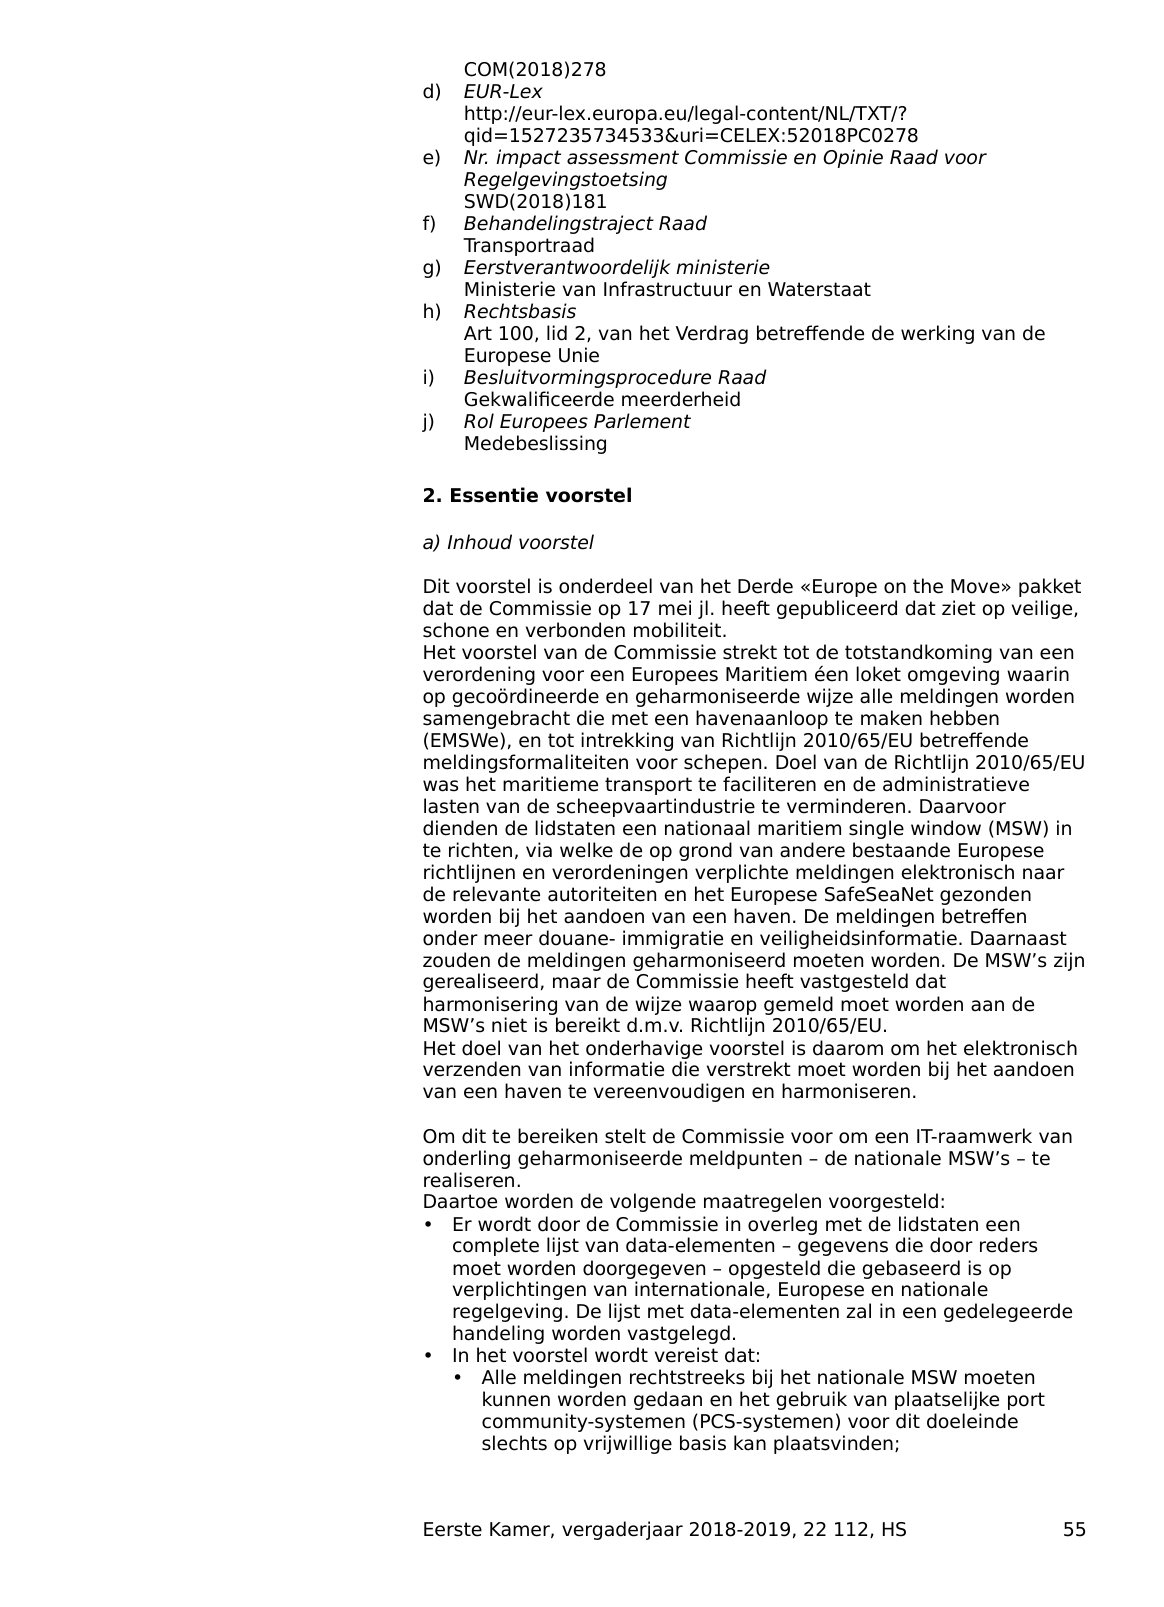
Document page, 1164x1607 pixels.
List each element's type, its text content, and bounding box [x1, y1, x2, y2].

subtitle 2. Essentie voorstel [422, 485, 1087, 507]
text Gekwalificeerde meerderheid [464, 389, 1087, 411]
text • Er wordt door de Commissie in overleg met de lidstaten een complete lijst van data-elementen – gegevens die door reders moet worden doorgegeven – opgesteld die gebaseerd is op verplichtingen van internationale, Europese en nationale regelgeving. De lijst met data-elementen zal in een gedelegeerde handeling worden vastgelegd. [422, 1213, 1087, 1345]
text h) Rechtsbasis [422, 301, 1087, 323]
text e) Nr. impact assessment Commissie en Opinie Raad voor Regelgevingstoetsing [422, 147, 1087, 191]
text Het voorstel van de Commissie strekt tot de totstandkoming van een verordening voor een Europees Maritiem éen loket omgeving waarin op gecoördineerde en geharmoniseerde wijze alle meldingen worden samengebracht die met een havenaanloop te maken hebben (EMSWe), en tot intrekking van Richtlijn 2010/65/EU betreffende meldingsformaliteiten voor schepen. Doel van de Richtlijn 2010/65/EU was het maritieme transport te faciliteren en de administratieve lasten van de scheepvaartindustrie te verminderen. Daarvoor dienden de lidstaten een nationaal maritiem single window (MSW) in te richten, via welke de op grond van andere bestaande Europese richtlijnen en verordeningen verplichte meldingen elektronisch naar de relevante autoriteiten en het Europese SafeSeaNet gezonden worden bij het aandoen van een haven. De meldingen betreffen onder meer douane- immigratie en veiligheidsinformatie. Daarnaast zouden de meldingen geharmoniseerd moeten worden. De MSW’s zijn gerealiseerd, maar de Commissie heeft vastgesteld dat harmonisering van de wijze waarop gemeld moet worden aan de MSW’s niet is bereikt d.m.v. Richtlijn 2010/65/EU. [422, 642, 1087, 1037]
subtitle a) Inhoud voorstel [422, 532, 1087, 554]
text SWD(2018)181 [464, 191, 1087, 213]
text COM(2018)278 [464, 59, 1087, 81]
text i) Besluitvormingsprocedure Raad [422, 367, 1087, 389]
text http://eur-lex.europa.eu/legal-content/NL/TXT/?qid=1527235734533&uri=CELEX:52018PC0278 [464, 103, 1087, 147]
text Het doel van het onderhavige voorstel is daarom om het elektronisch verzenden van informatie die verstrekt moet worden bij het aandoen van een haven te vereenvoudigen en harmoniseren. [422, 1037, 1087, 1103]
text d) EUR-Lex [422, 81, 1087, 103]
text Daartoe worden de volgende maatregelen voorgesteld: [422, 1191, 1087, 1213]
text Transportraad [464, 235, 1087, 257]
text • In het voorstel wordt vereist dat: [422, 1345, 1087, 1367]
text Om dit te bereiken stelt de Commissie voor om een IT-raamwerk van onderling geharmoniseerde meldpunten – de nationale MSW’s – te realiseren. [422, 1126, 1087, 1191]
text Ministerie van Infrastructuur en Waterstaat [464, 279, 1087, 301]
text Medebeslissing [464, 433, 1087, 455]
text f) Behandelingstraject Raad [422, 213, 1087, 235]
text g) Eerstverantwoordelijk ministerie [422, 257, 1087, 279]
text Art 100, lid 2, van het Verdrag betreffende de werking van de Europese Unie [464, 323, 1087, 367]
text • Alle meldingen rechtstreeks bij het nationale MSW moeten kunnen worden gedaan en het gebruik van plaatselijke port community-systemen (PCS-systemen) voor dit doeleinde slechts op vrijwillige basis kan plaatsvinden; [452, 1367, 1087, 1455]
text Dit voorstel is onderdeel van het Derde «Europe on the Move» pakket dat de Commissie op 17 mei jl. heeft gepubliceerd dat ziet op veilige, schone en verbonden mobiliteit. [422, 576, 1087, 642]
text j) Rol Europees Parlement [422, 411, 1087, 433]
